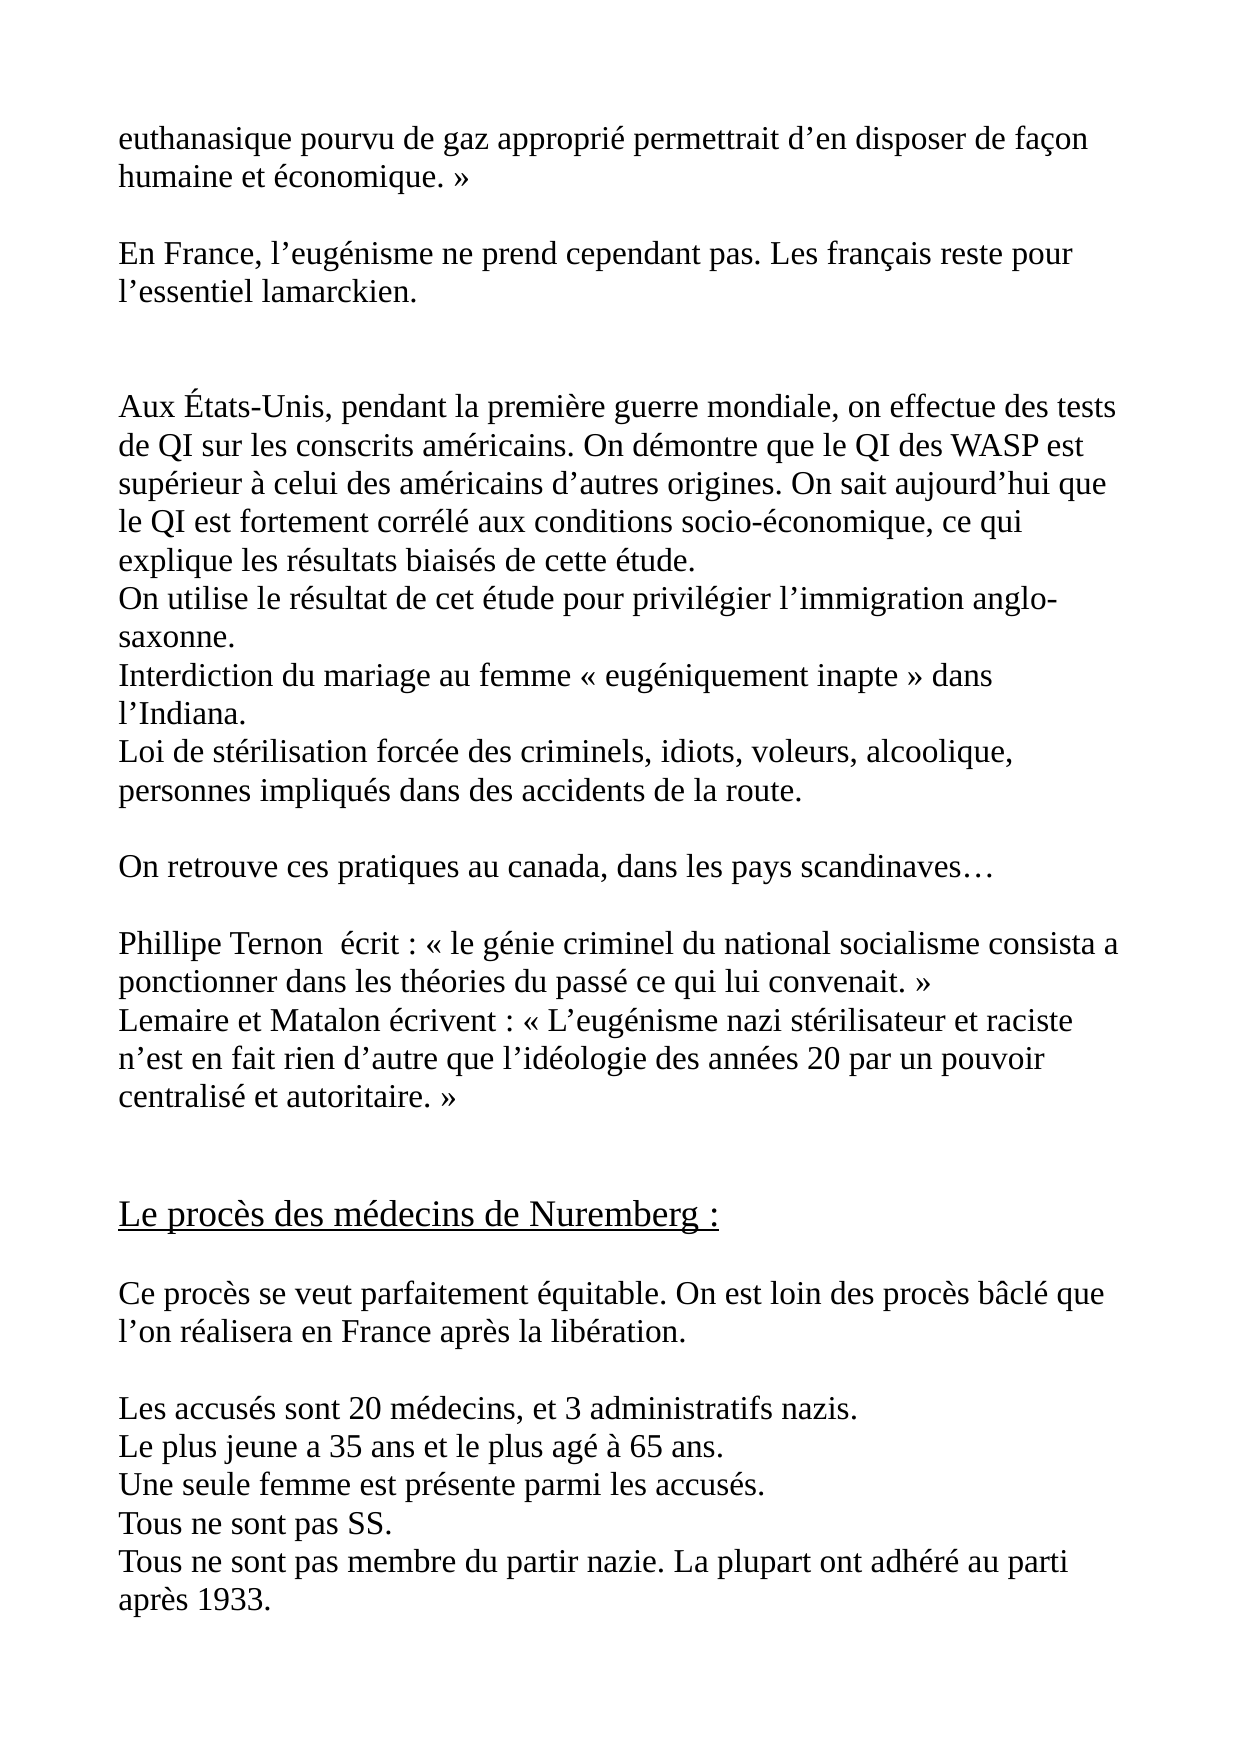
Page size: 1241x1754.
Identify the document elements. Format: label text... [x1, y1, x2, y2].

text Interdiction du mariage au femme « eugéniquement inapte » dans l’Indiana. [118, 655, 1122, 731]
text euthanasique pourvu de gaz approprié permettrait d’en disposer de façon humaine et économique. » [118, 118, 1122, 195]
text Le procès des médecins de Nuremberg : [118, 1191, 1122, 1234]
text Les accusés sont 20 médecins, et 3 administratifs nazis. [118, 1388, 1122, 1426]
text Phillipe Ternon écrit : « le génie criminel du national socialisme consista a ponctionner dans les théories du passé ce qui lui convenait. » [118, 923, 1122, 1000]
text On retrouve ces pratiques au canada, dans les pays scandinaves… [118, 846, 1122, 885]
text Ce procès se veut parfaitement équitable. On est loin des procès bâclé que l’on réalisera en France après la libération. [118, 1273, 1122, 1349]
text En France, l’eugénisme ne prend cependant pas. Les français reste pour l’essentiel lamarckien. [118, 233, 1122, 310]
text Aux États-Unis, pendant la première guerre mondiale, on effectue des tests de QI sur les conscrits américains. On démontre que le QI des WASP est supérieur à celui des américains d’autres origines. On sait aujourd’hui que le QI est fortement corrélé aux conditions socio-économique, ce qui explique les résultats biaisés de cette étude. [118, 386, 1122, 578]
text Tous ne sont pas SS. [118, 1503, 1122, 1541]
text On utilise le résultat de cet étude pour privilégier l’immigration anglo-saxonne. [118, 578, 1122, 655]
text Loi de stérilisation forcée des criminels, idiots, voleurs, alcoolique, personnes impliqués dans des accidents de la route. [118, 731, 1122, 808]
text Une seule femme est présente parmi les accusés. [118, 1464, 1122, 1503]
text Lemaire et Matalon écrivent : « L’eugénisme nazi stérilisateur et raciste n’est en fait rien d’autre que l’idéologie des années 20 par un pouvoir centralisé et autoritaire. » [118, 1000, 1122, 1115]
text Le plus jeune a 35 ans et le plus agé à 65 ans. [118, 1426, 1122, 1464]
text Tous ne sont pas membre du partir nazie. La plupart ont adhéré au parti après 1933. [118, 1541, 1122, 1618]
